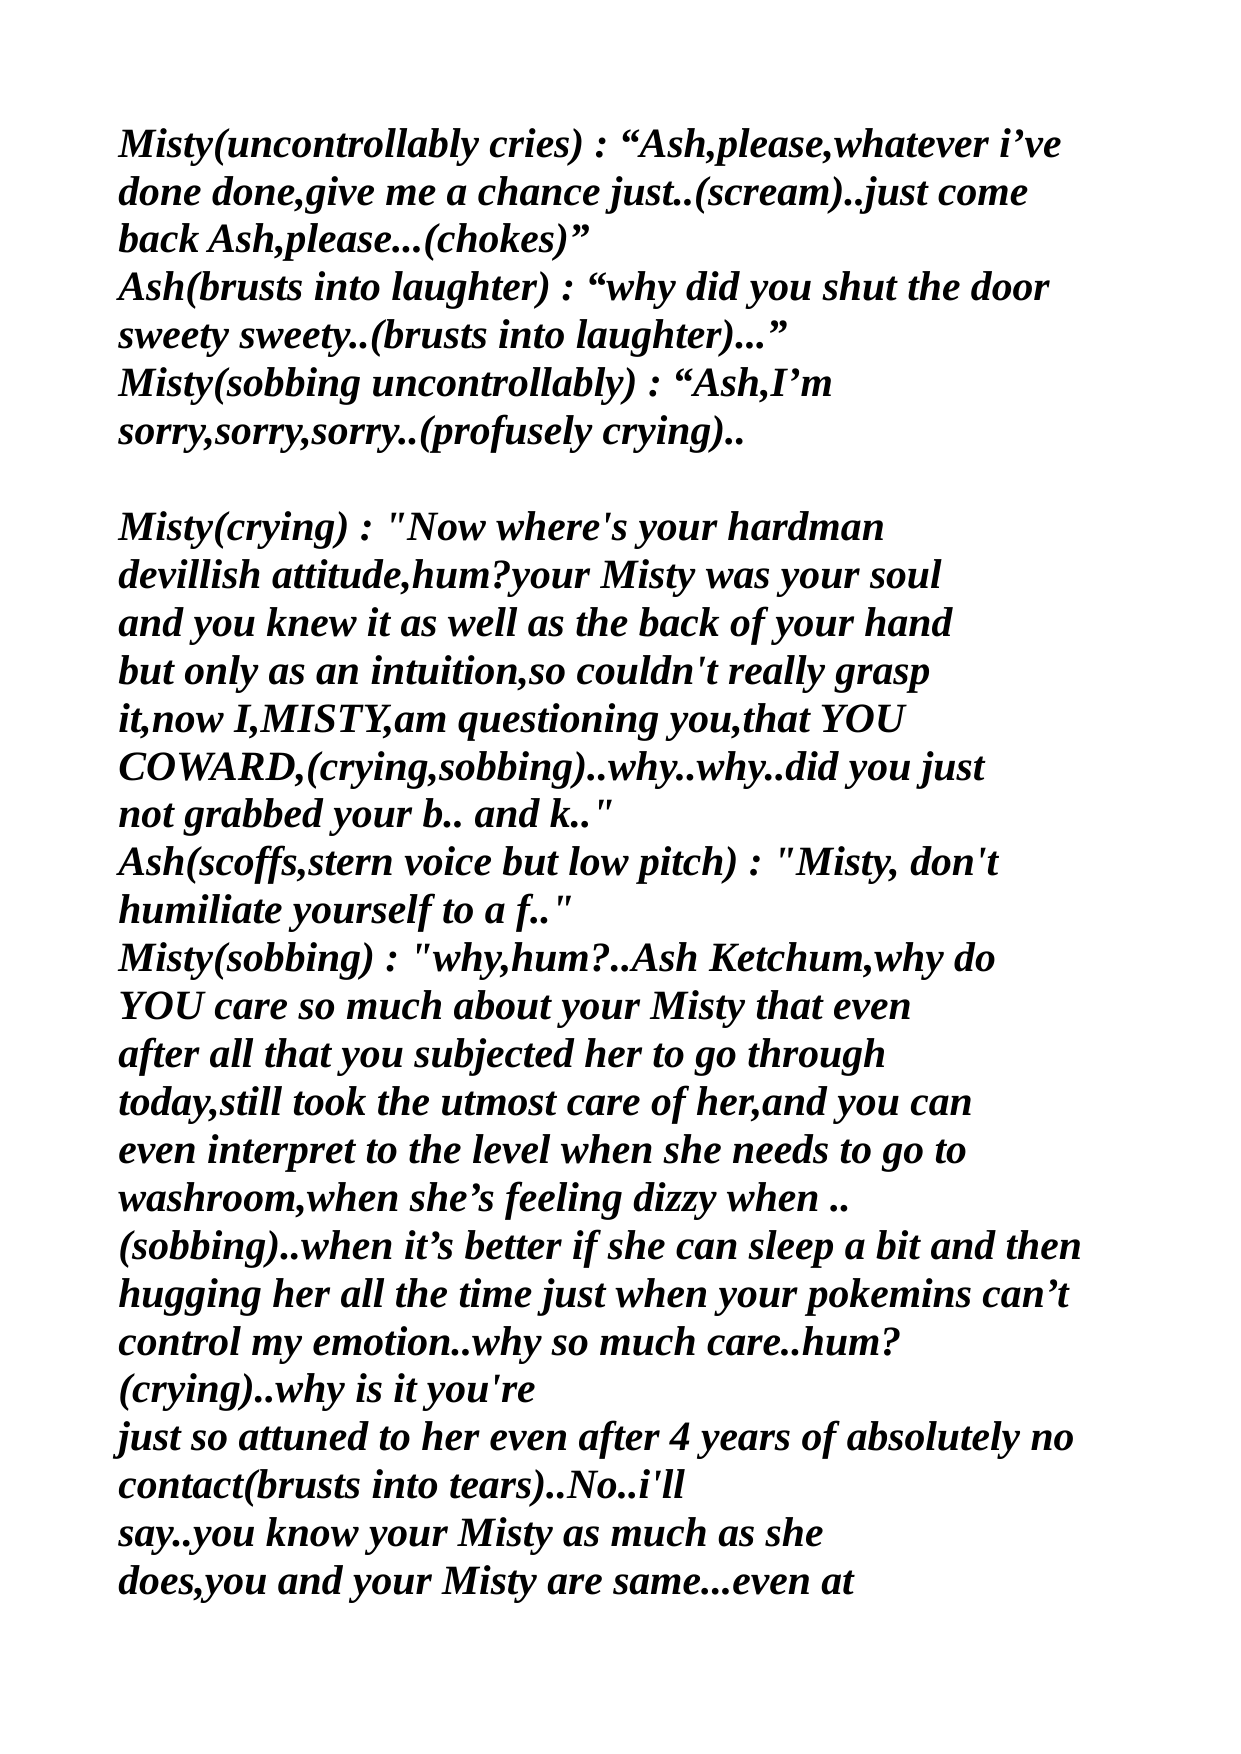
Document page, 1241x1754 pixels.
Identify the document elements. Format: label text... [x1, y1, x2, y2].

text even interpret to the level when she needs to go to [118, 1124, 1122, 1172]
text washroom,when she’s feeling dizzy when ..(sobbing)..when it’s better if she can sleep a bit and then hugging her all the time just when your pokemins can’t control my emotion..why so much care..hum?(crying)..why is it you're [118, 1172, 1122, 1412]
text humiliate yourself to a f.." [118, 885, 1122, 933]
text not grabbed your b.. and k.." [118, 789, 1122, 837]
text Misty(crying) : "Now where's your hardman [118, 501, 1122, 549]
text COWARD,(crying,sobbing)..why..why..did you just [118, 741, 1122, 789]
text just so attuned to her even after 4 years of absolutely no contact(brusts into tears)..No..i'll [118, 1412, 1122, 1508]
text and you knew it as well as the back of your hand [118, 597, 1122, 645]
text today,still took the utmost care of her,and you can [118, 1076, 1122, 1124]
text Misty(uncontrollably cries) : “Ash,please,whatever i’ve done done,give me a chance just..(scream)..just come back Ash,please...(chokes)” [118, 118, 1122, 262]
text it,now I,MISTY,am questioning you,that YOU [118, 693, 1122, 741]
text but only as an intuition,so couldn't really grasp [118, 645, 1122, 693]
text Misty(sobbing) : "why,hum?..Ash Ketchum,why do [118, 933, 1122, 981]
text does,you and your Misty are same...even at [118, 1556, 1122, 1603]
text YOU care so much about your Misty that even [118, 981, 1122, 1028]
text Misty(sobbing uncontrollably) : “Ash,I’m sorry,sorry,sorry..(profusely crying).. [118, 358, 1122, 453]
text Ash(scoffs,stern voice but low pitch) : "Misty, don't [118, 837, 1122, 885]
text after all that you subjected her to go through [118, 1028, 1122, 1076]
text Ash(brusts into laughter) : “why did you shut the door sweety sweety..(brusts into laughter)...” [118, 262, 1122, 358]
text say..you know your Misty as much as she [118, 1508, 1122, 1556]
text devillish attitude,hum?your Misty was your soul [118, 549, 1122, 597]
